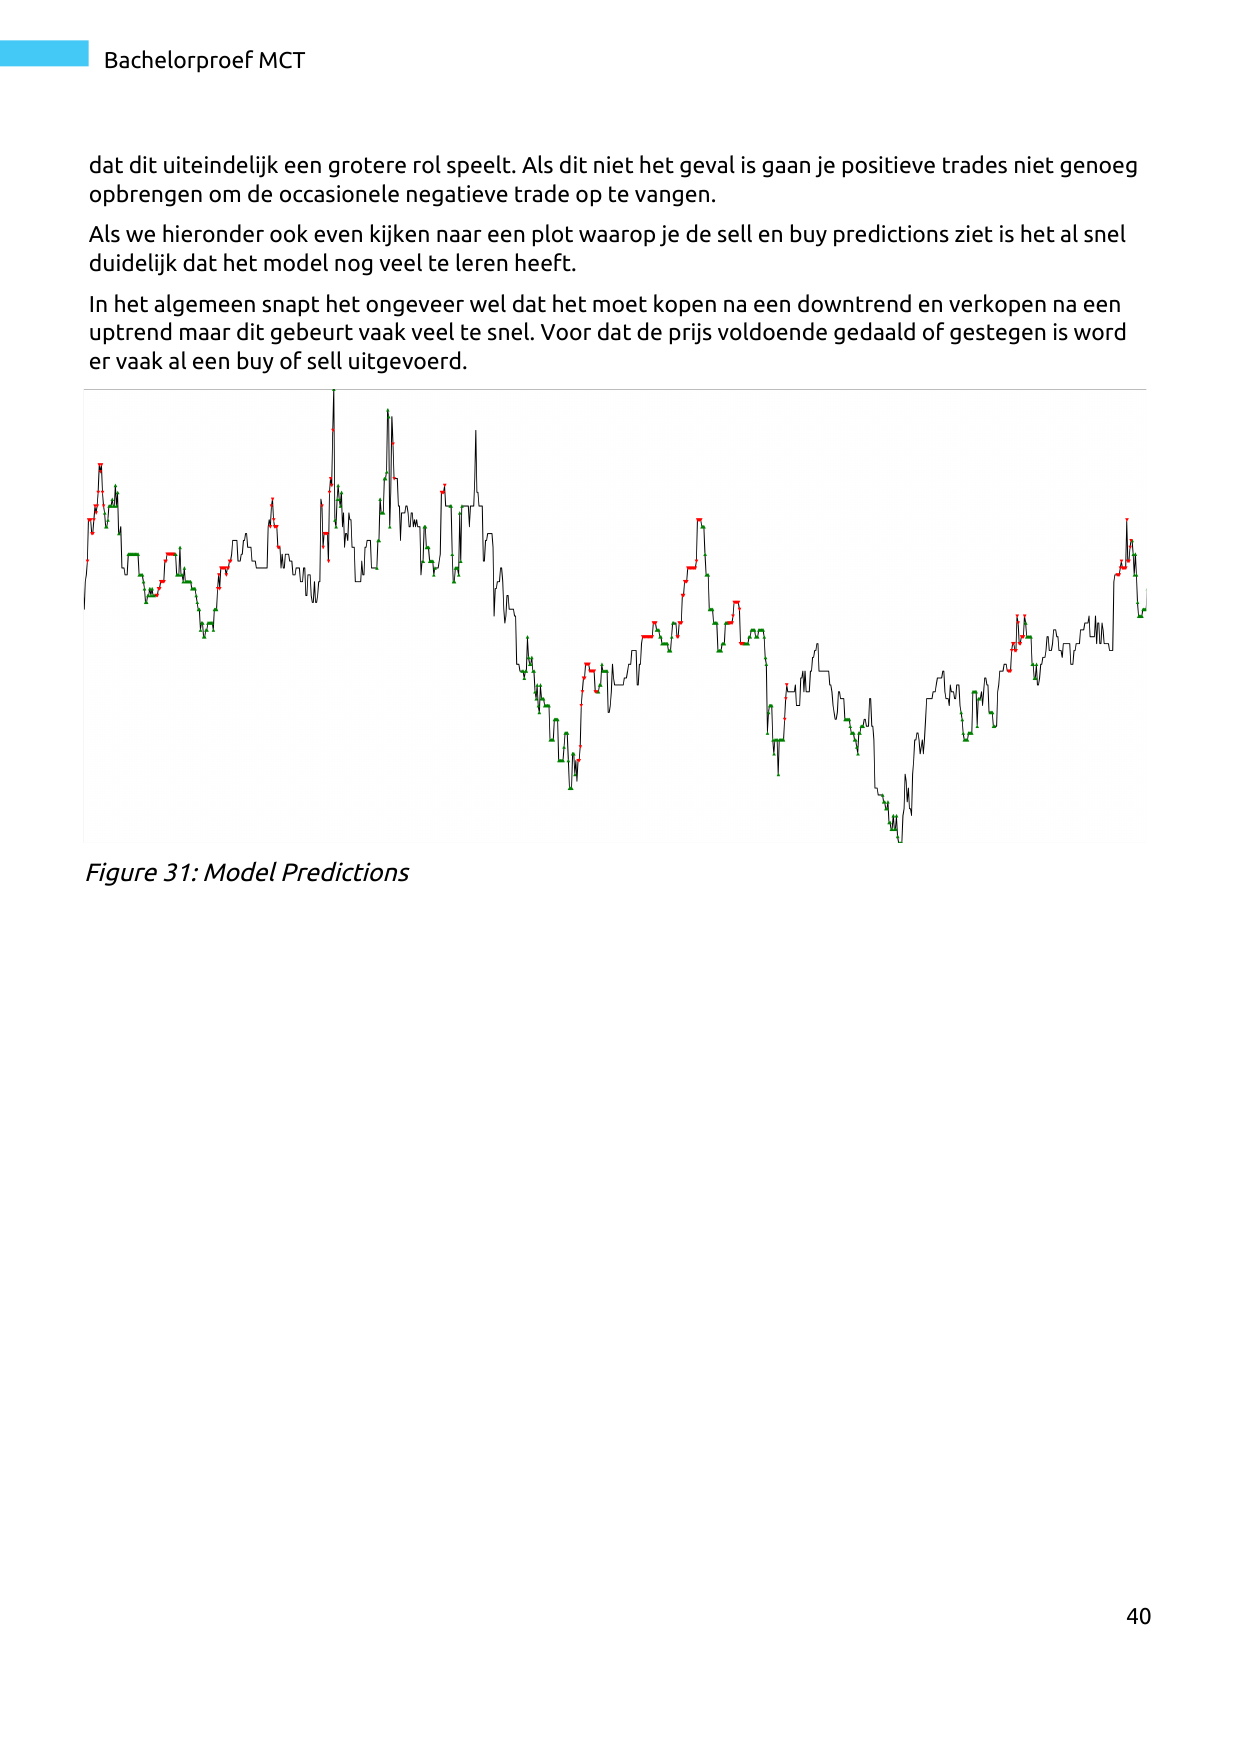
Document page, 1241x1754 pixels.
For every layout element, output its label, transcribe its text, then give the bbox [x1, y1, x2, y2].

text [84, 377, 1147, 389]
text dat dit uiteindelijk een grotere rol speelt. Als dit niet het geval is gaan je positieve trades niet genoeg opbrengen om de occasionele negatieve trade op te vangen. [89, 152, 1152, 206]
text In het algemeen snapt het ongeveer wel dat het moet kopen na een downtrend en verkopen na een uptrend maar dit gebeurt vaak veel te snel. Voor dat de prijs voldoende gedaald of gestegen is word er vaak al een buy of sell uitgevoerd. [89, 290, 1152, 373]
text Als we hieronder ook even kijken naar een plot waarop je de sell en buy predictions ziet is het al snel duidelijk dat het model nog veel te leren heeft. [89, 221, 1152, 276]
picture [83, 389, 1147, 843]
text Figure 31: Model Predictions [84, 843, 1147, 886]
